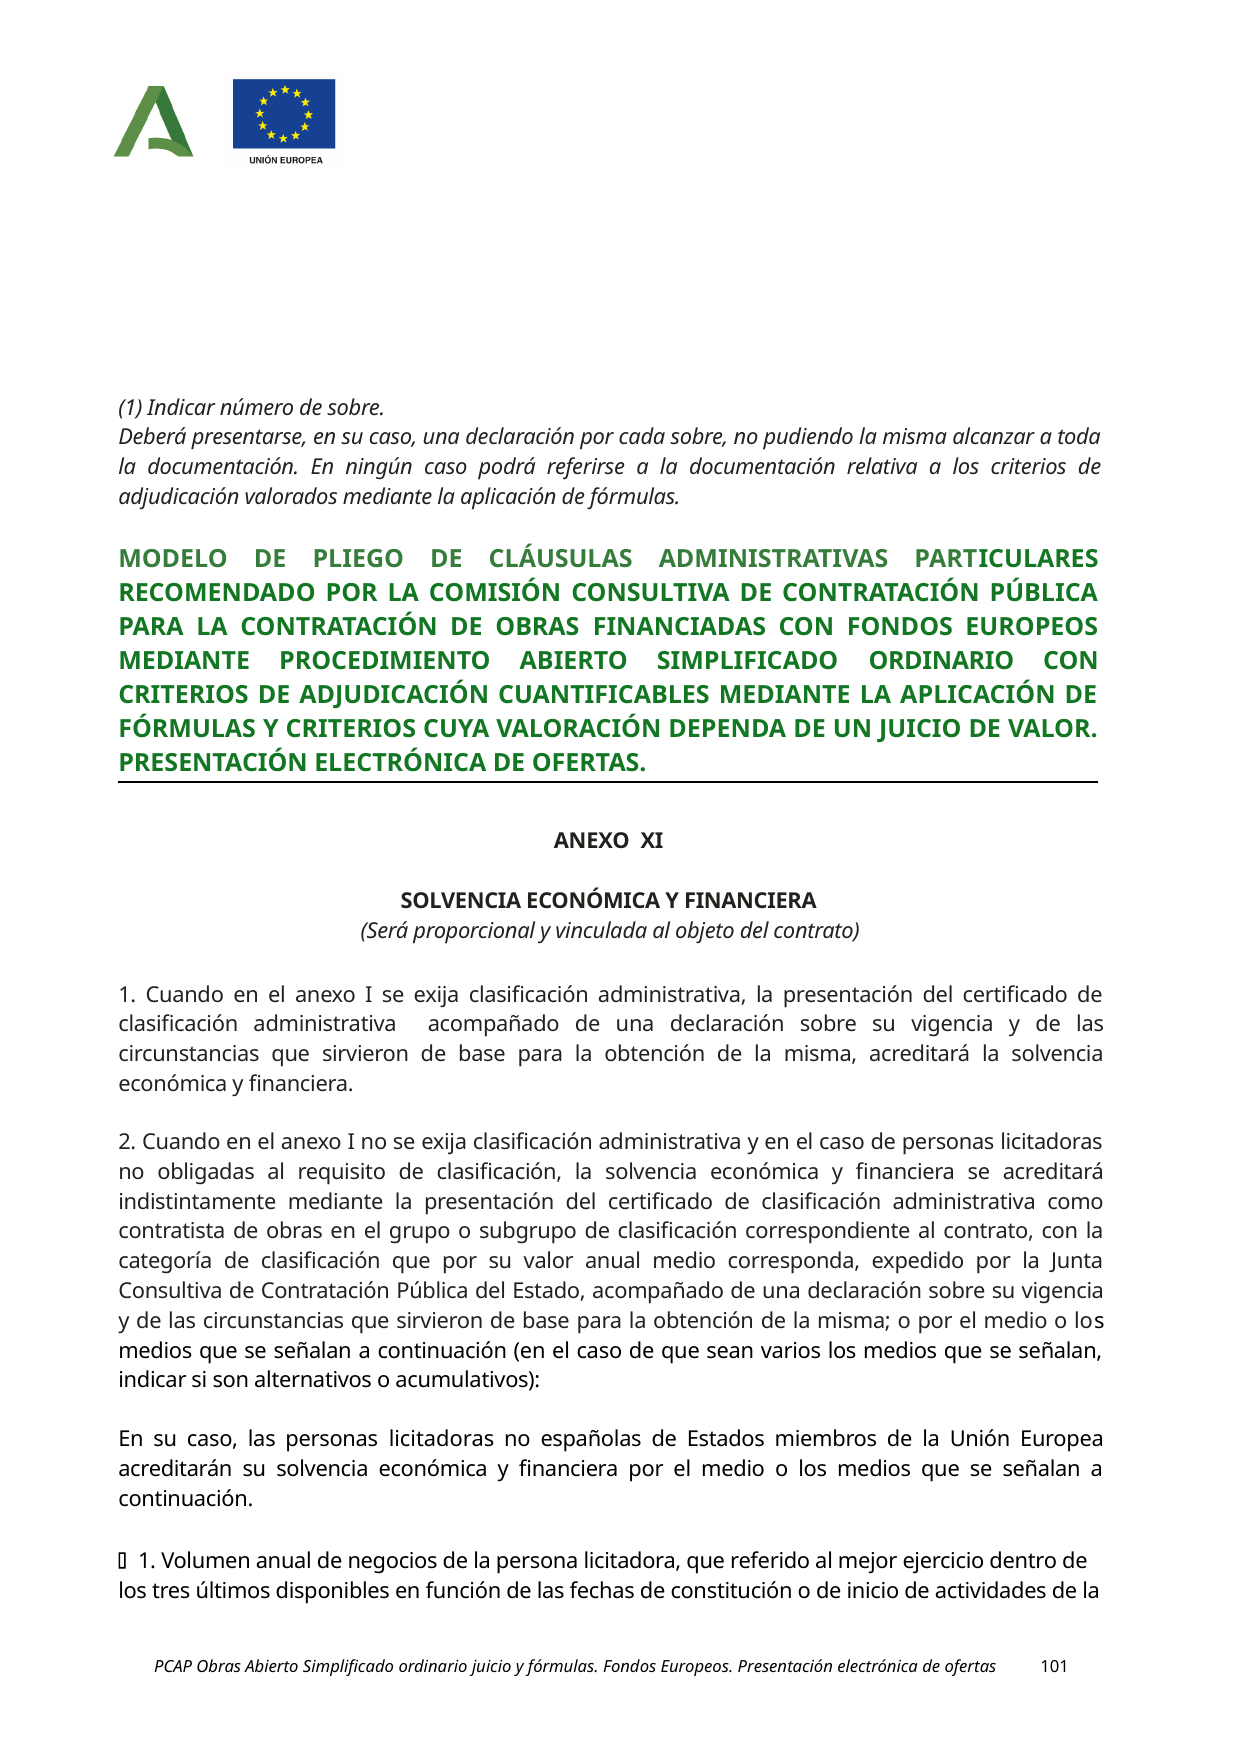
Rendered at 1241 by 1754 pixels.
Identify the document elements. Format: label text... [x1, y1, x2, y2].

text c 1. Volumen anual de negocios de la persona licitadora, que referido al mejor ejercicio dentro de los tres últimos disponibles en función de las fechas de constitución o de inicio de actividades de la [118, 1544, 1104, 1605]
text ANEXO XI [118, 825, 1104, 855]
text SOLVENCIA ECONÓMICA Y FINANCIERA [118, 885, 1104, 915]
text MODELO DE PLIEGO DE CLÁUSULAS ADMINISTRATIVAS PARTICULARES RECOMENDADO POR LA COMISIÓN CONSULTIVA DE CONTRATACIÓN PÚBLICA PARA LA CONTRATACIÓN DE OBRAS FINANCIADAS CON FONDOS EUROPEOS MEDIANTE PROCEDIMIENTO ABIERTO SIMPLIFICADO ORDINARIO CON CRITERIOS DE ADJUDICACIÓN CUANTIFICABLES MEDIANTE LA APLICACIÓN DE FÓRMULAS Y CRITERIOS CUYA VALORACIÓN DEPENDA DE UN JUICIO DE VALOR. PRESENTACIÓN ELECTRÓNICA DE OFERTAS. [118, 540, 1098, 781]
picture [221, 73, 347, 171]
text En su caso, las personas licitadoras no españolas de Estados miembros de la Unión Europea acreditarán su solvencia económica y financiera por el medio o los medios que se señalan a continuación. [118, 1423, 1104, 1512]
text 2. Cuando en el anexo I no se exija clasificación administrativa y en el caso de personas licitadoras no obligadas al requisito de clasificación, la solvencia económica y financiera se acreditará indistintamente mediante la presentación del certificado de clasificación administrativa como contratista de obras en el grupo o subgrupo de clasificación correspondiente al contrato, con la categoría de clasificación que por su valor anual medio corresponda, expedido por la Junta Consultiva de Contratación Pública del Estado, acompañado de una declaración sobre su vigencia y de las circunstancias que sirvieron de base para la obtención de la misma; o por el medio o los medios que se señalan a continuación (en el caso de que sean varios los medios que se señalan, indicar si son alternativos o acumulativos): [118, 1126, 1104, 1394]
text (Será proporcional y vinculada al objeto del contrato) [118, 915, 1104, 944]
picture [109, 81, 198, 161]
text Deberá presentarse, en su caso, una declaración por cada sobre, no pudiendo la misma alcanzar a toda la documentación. En ningún caso podrá referirse a la documentación relativa a los criterios de adjudicación valorados mediante la aplicación de fórmulas. [118, 421, 1104, 511]
text (1) Indicar número de sobre. [118, 391, 1104, 421]
text 1. Cuando en el anexo I se exija clasificación administrativa, la presentación del certificado de clasificación administrativa acompañado de una declaración sobre su vigencia y de las circunstancias que sirvieron de base para la obtención de la misma, acreditará la solvencia económica y financiera. [118, 978, 1104, 1098]
